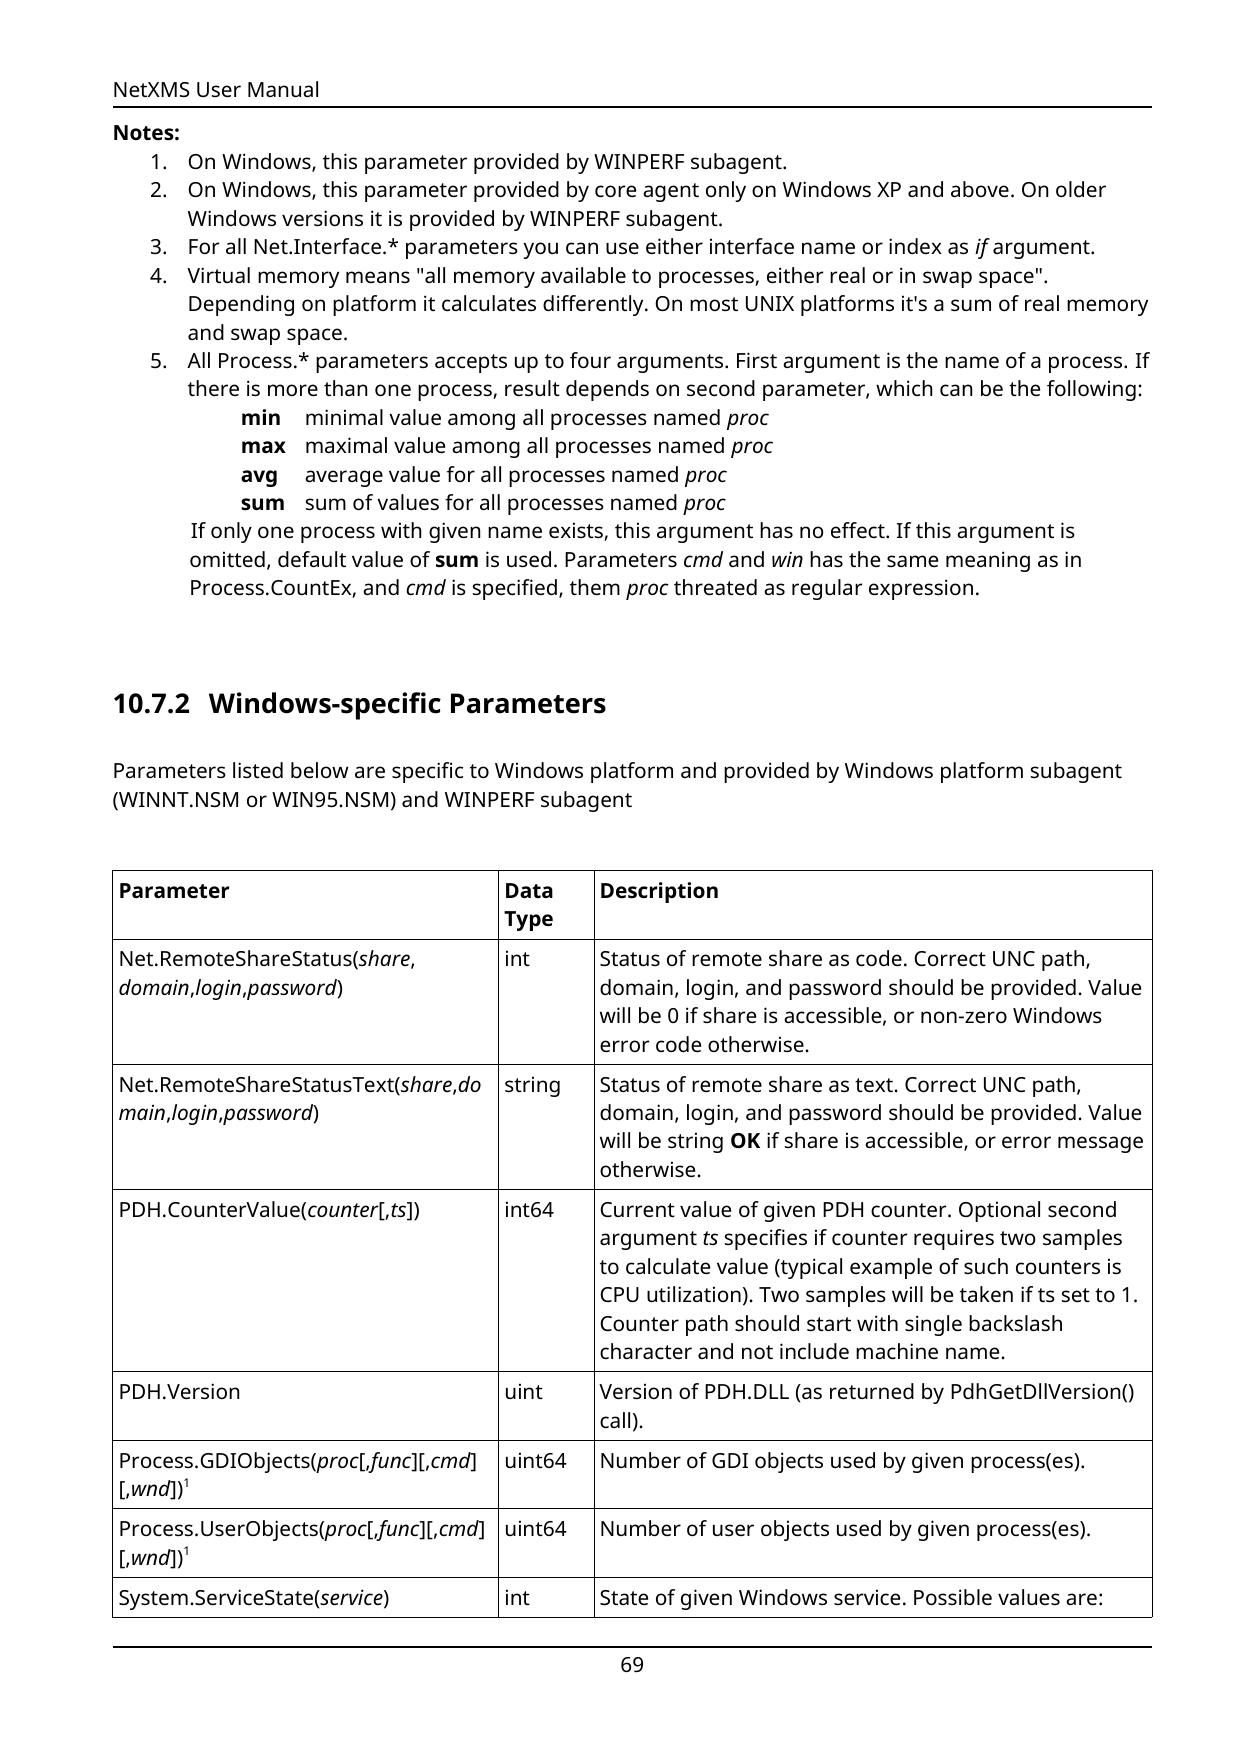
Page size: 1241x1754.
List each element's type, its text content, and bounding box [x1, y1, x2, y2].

table_cell Number of user objects used by given process(es). [595, 1509, 1152, 1577]
subtitle Windows-specific Parameters [112, 685, 1152, 722]
table_cell State of given Windows service. Possible values are: [595, 1578, 1152, 1617]
table_cell uint64 [499, 1441, 594, 1508]
table_cell Process.GDIObjects(proc[,func][,cmd][,wnd])1 [113, 1441, 498, 1508]
table_header minimal value among all processes named proc [305, 403, 853, 431]
text If only one process with given name exists, this argument has no effect. If this argument is omitted, default value of sum is used. Parameters cmd and win has the same meaning as in Process.CountEx, and cmd is specified, them proc threated as regular expression. [189, 517, 1152, 602]
table_cell Net.RemoteShareStatus(share, domain,login,password) [113, 940, 498, 1064]
table_cell avg [241, 460, 304, 488]
table_header Description [595, 871, 1152, 939]
table_cell maximal value among all processes named proc [305, 431, 853, 460]
table_cell PDH.Version [113, 1372, 498, 1440]
table_cell System.ServiceState(service) [113, 1578, 498, 1617]
table_cell Current value of given PDH counter. Optional second argument ts specifies if counter requires two samples to calculate value (typical example of such counters is CPU utilization). Two samples will be taken if ts set to 1. Counter path should start with single backslash character and not include machine name. [595, 1190, 1152, 1371]
table_cell Net.RemoteShareStatusText(share,domain,login,password) [113, 1065, 498, 1189]
text Parameters listed below are specific to Windows platform and provided by Windows platform subagent (WINNT.NSM or WIN95.NSM) and WINPERF subagent [112, 756, 1152, 813]
table_cell string [499, 1065, 594, 1189]
table_cell uint64 [499, 1509, 594, 1577]
table_cell sum [241, 488, 304, 517]
list Virtual memory means "all memory available to processes, either real or in swap space". Depending on platform it calculates differently. On most UNIX platforms it's a sum of real memory and swap space. [150, 261, 1152, 346]
table_cell Status of remote share as text. Correct UNC path, domain, login, and password should be provided. Value will be string OK if share is accessible, or error message otherwise. [595, 1065, 1152, 1189]
table_header Parameter [113, 871, 498, 939]
table_cell sum of values for all processes named proc [305, 488, 853, 517]
list All Process.* parameters accepts up to four arguments. First argument is the name of a process. If there is more than one process, result depends on second parameter, which can be the following: [150, 346, 1152, 403]
table_cell Number of GDI objects used by given process(es). [595, 1441, 1152, 1508]
table_header Data Type [499, 871, 594, 939]
table_cell int [499, 1578, 594, 1617]
table_cell int64 [499, 1190, 594, 1371]
table_header min [241, 403, 304, 431]
text Notes: [112, 118, 1152, 147]
table_cell int [499, 940, 594, 1064]
table_cell max [241, 431, 304, 460]
table_cell Version of PDH.DLL (as returned by PdhGetDllVersion() call). [595, 1372, 1152, 1440]
list For all Net.Interface.* parameters you can use either interface name or index as if argument. [150, 232, 1152, 261]
list On Windows, this parameter provided by core agent only on Windows XP and above. On older Windows versions it is provided by WINPERF subagent. [150, 175, 1152, 232]
table_cell Process.UserObjects(proc[,func][,cmd][,wnd])1 [113, 1509, 498, 1577]
table_cell PDH.CounterValue(counter[,ts]) [113, 1190, 498, 1371]
table_cell uint [499, 1372, 594, 1440]
list On Windows, this parameter provided by WINPERF subagent. [150, 147, 1152, 175]
table_cell Status of remote share as code. Correct UNC path, domain, login, and password should be provided. Value will be 0 if share is accessible, or non-zero Windows error code otherwise. [595, 940, 1152, 1064]
table_cell average value for all processes named proc [305, 460, 853, 488]
